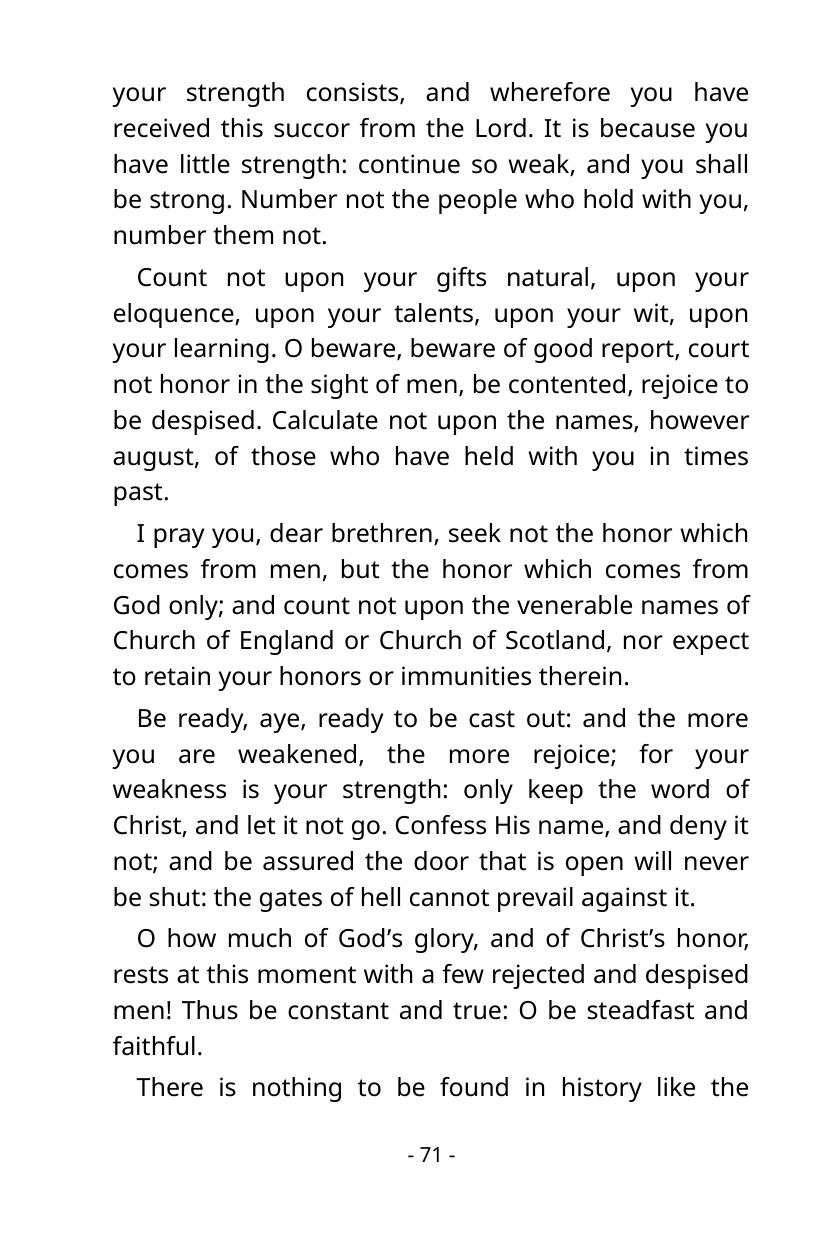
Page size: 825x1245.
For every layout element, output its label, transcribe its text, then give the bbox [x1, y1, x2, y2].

text There is nothing to be found in history like the [112, 1070, 750, 1104]
text Be ready, aye, ready to be cast out: and the more you are weakened, the more rejoice; for your weakness is your strength: only keep the word of Christ, and let it not go. Confess His name, and deny it not; and be assured the door that is open will never be shut: the gates of hell cannot prevail against it. [112, 701, 750, 913]
text O how much of God’s glory, and of Christ’s honor, rests at this moment with a few rejected and despised men! Thus be constant and true: O be steadfast and faithful. [112, 921, 750, 1062]
text your strength consists, and wherefore you have received this succor from the Lord. It is because you have little strength: continue so weak, and you shall be strong. Number not the people who hold with you, number them not. [112, 75, 750, 252]
text Count not upon your gifts natural, upon your eloquence, upon your talents, upon your wit, upon your learning. O beware, beware of good report, court not honor in the sight of men, be contented, rejoice to be despised. Calculate not upon the names, however august, of those who have held with you in times past. [112, 260, 750, 508]
text I pray you, dear brethren, seek not the honor which comes from men, but the honor which comes from God only; and count not upon the venerable names of Church of England or Church of Scotland, nor expect to retain your honors or immunities therein. [112, 516, 750, 693]
